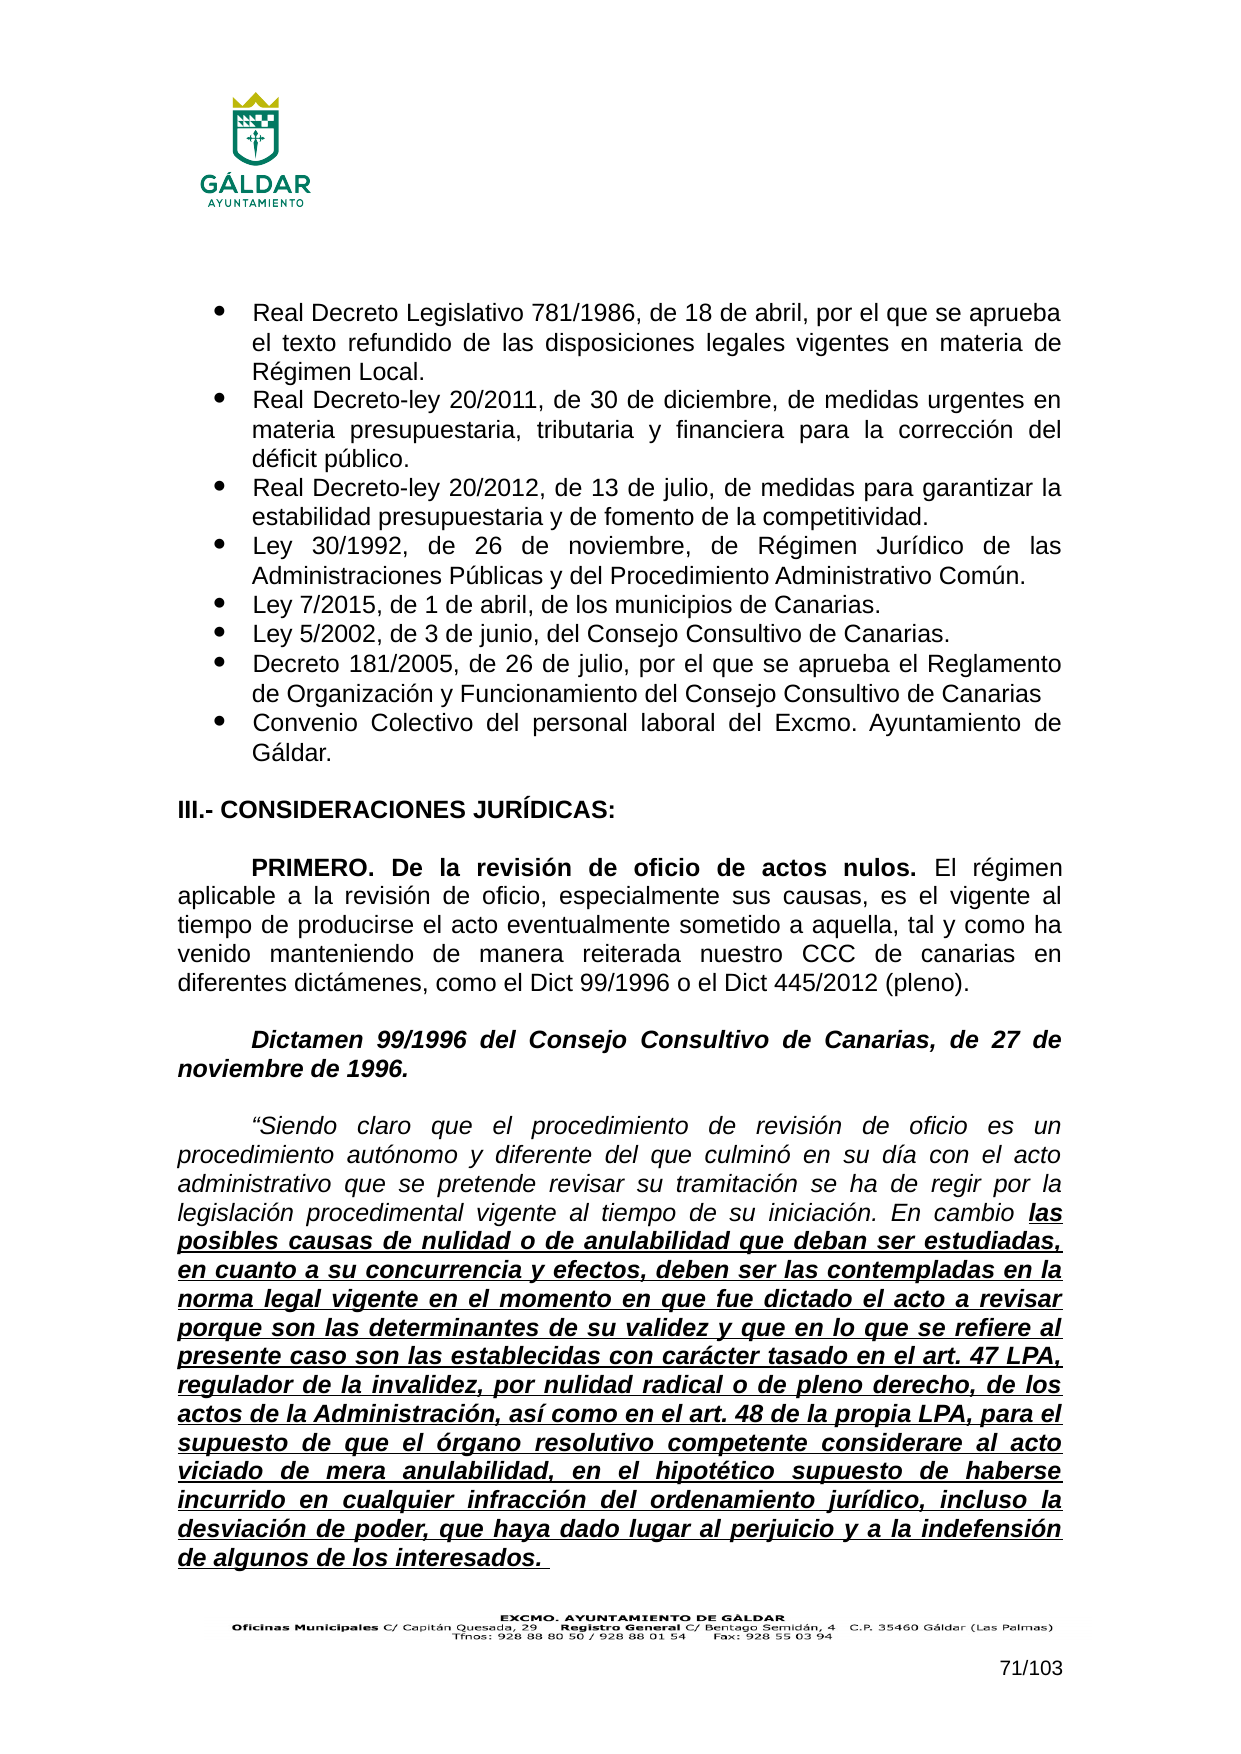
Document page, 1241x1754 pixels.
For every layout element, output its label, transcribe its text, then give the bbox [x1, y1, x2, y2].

text de algunos de los interesados. [177, 1540, 1063, 1571]
list Real Decreto Legislativo 781/1986, de 18 de abril, por el que se aprueba el texto refundido de las disposiciones legales vigentes en materia de Régimen Local. [214, 298, 1063, 385]
text actos de la Administración, así como en el art. 48 de la propia LPA, para el [177, 1396, 1063, 1424]
list Real Decreto-ley 20/2011, de 30 de diciembre, de medidas urgentes en materia presupuestaria, tributaria y financiera para la corrección del déficit público. [214, 385, 1063, 472]
text desviación de poder, que haya dado lugar al perjuicio y a la indefensión [177, 1511, 1063, 1539]
list Ley 5/2002, de 3 de junio, del Consejo Consultivo de Canarias. [214, 619, 1063, 649]
text regulador de la invalidez, por nulidad radical o de pleno derecho, de los [177, 1368, 1063, 1395]
list Ley 7/2015, de 1 de abril, de los municipios de Canarias. [214, 589, 1063, 619]
text incurrido en cualquier infracción del ordenamiento jurídico, incluso la [177, 1482, 1063, 1510]
list Convenio Colectivo del personal laboral del Excmo. Ayuntamiento de Gáldar. [214, 708, 1063, 766]
text norma legal vigente en el momento en que fue dictado el acto a revisar [177, 1281, 1063, 1309]
text supuesto de que el órgano resolutivo competente considerare al acto [177, 1425, 1063, 1453]
picture [237, 1614, 1059, 1640]
text presente caso son las establecidas con carácter tasado en el art. 47 LPA, [177, 1339, 1063, 1366]
text viciado de mera anulabilidad, en el hipotético supuesto de haberse [177, 1454, 1063, 1481]
picture [182, 73, 328, 225]
text III.- CONSIDERACIONES JURÍDICAS: [177, 795, 1063, 824]
list Ley 30/1992, de 26 de noviembre, de Régimen Jurídico de las Administraciones Públicas y del Procedimiento Administrativo Común. [214, 531, 1063, 589]
text PRIMERO. De la revisión de oficio de actos nulos. El régimen aplicable a la revisión de oficio, especialmente sus causas, es el vigente al tiempo de producirse el acto eventualmente sometido a aquella, tal y como ha venido manteniendo de manera reiterada nuestro CCC de canarias en diferentes dictámenes, como el Dict 99/1996 o el Dict 445/2012 (pleno). [177, 852, 1063, 996]
text porque son las determinantes de su validez y que en lo que se refiere al [177, 1310, 1063, 1338]
text en cuanto a su concurrencia y efectos, deben ser las contempladas en la [177, 1253, 1063, 1280]
text “Siendo claro que el procedimiento de revisión de oficio es un procedimiento autónomo y diferente del que culminó en su día con el acto administrativo que se pretende revisar su tramitación se ha de regir por la legislación procedimental vigente al tiempo de su iniciación. En cambio las posibles causas de nulidad o de anulabilidad que deban ser estudiadas, [177, 1111, 1063, 1251]
list Real Decreto-ley 20/2012, de 13 de julio, de medidas para garantizar la estabilidad presupuestaria y de fomento de la competitividad. [214, 472, 1063, 531]
text Dictamen 99/1996 del Consejo Consultivo de Canarias, de 27 de noviembre de 1996. [177, 1025, 1063, 1082]
list Decreto 181/2005, de 26 de julio, por el que se aprueba el Reglamento de Organización y Funcionamiento del Consejo Consultivo de Canarias [214, 649, 1063, 708]
